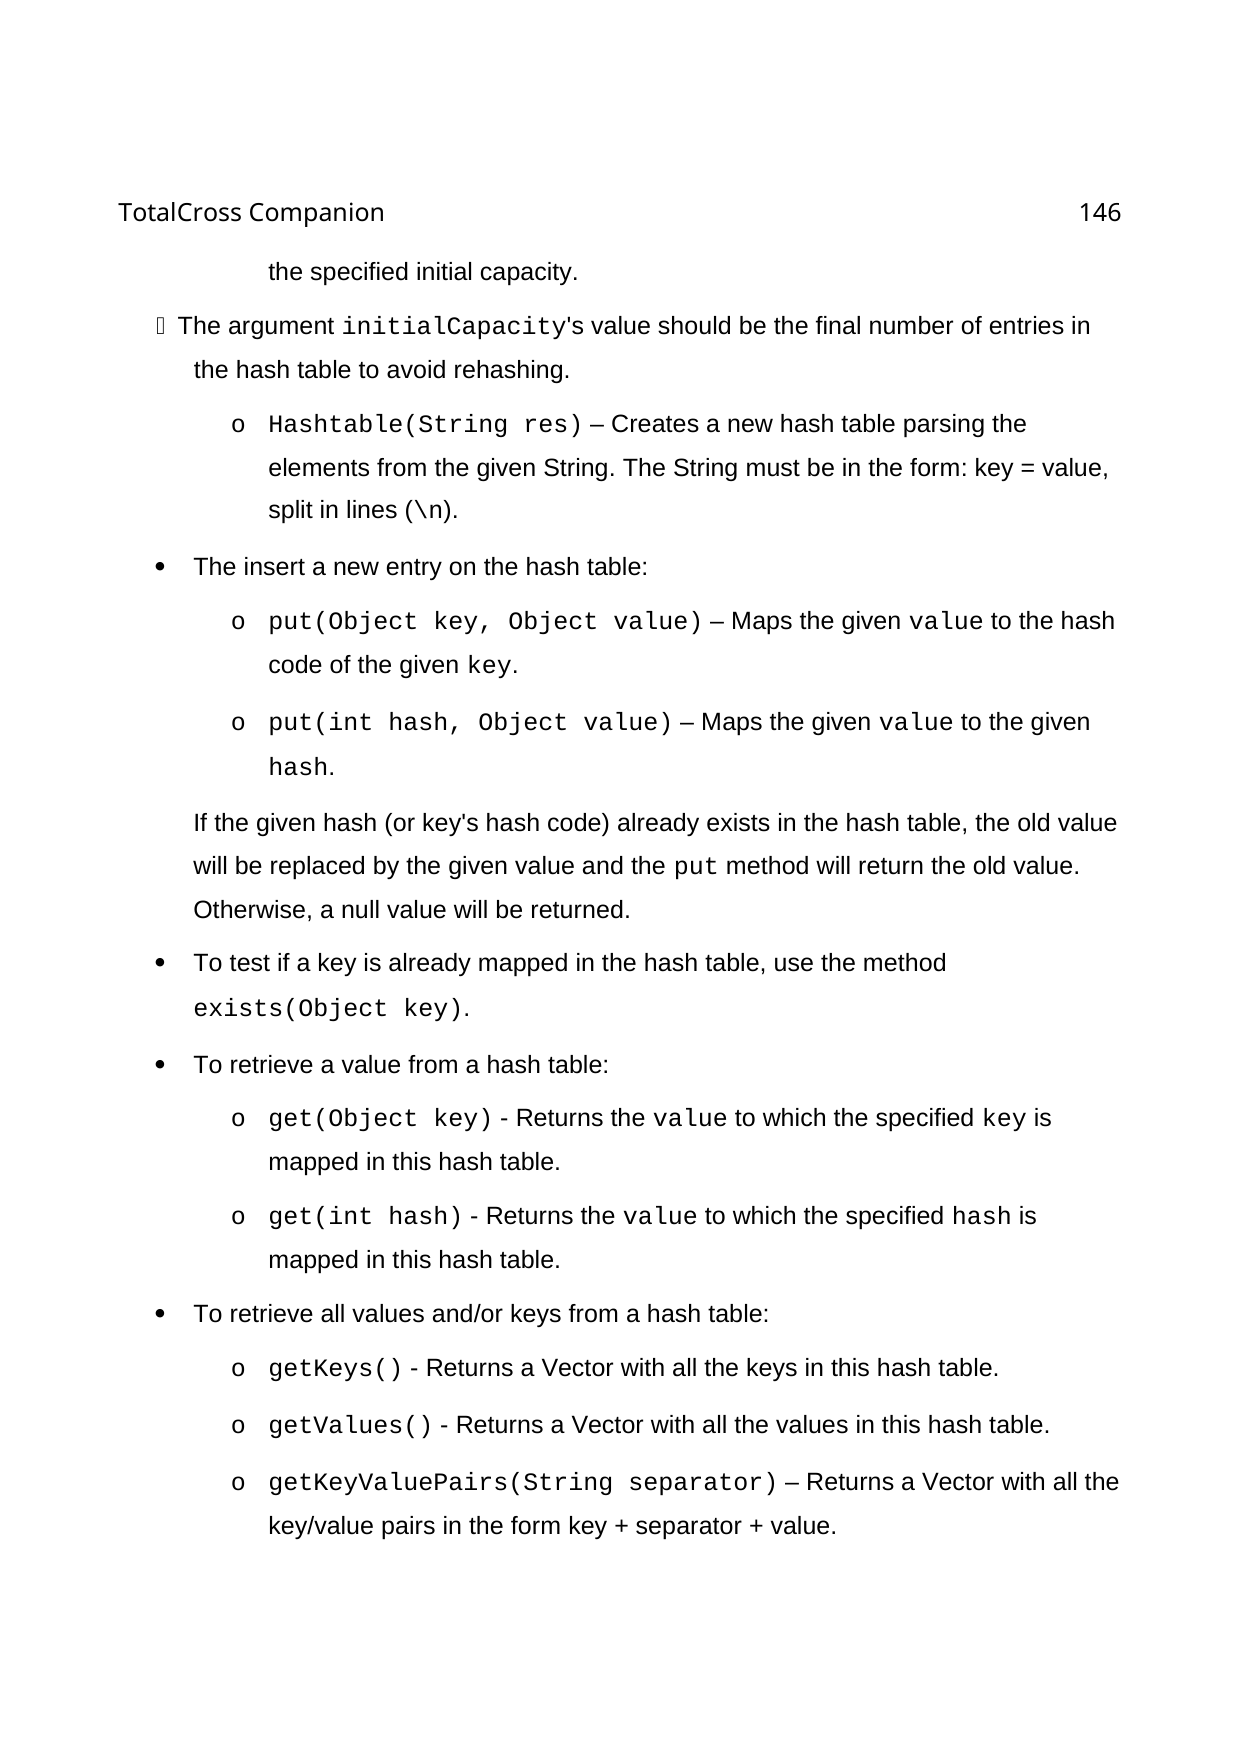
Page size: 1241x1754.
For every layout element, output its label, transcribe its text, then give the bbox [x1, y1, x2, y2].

list get(Object key) - Returns the value to which the specified key is mapped in this hash table. [231, 1104, 1122, 1176]
list To test if a key is already mapped in the hash table, use the method exists(Object key). [156, 949, 1122, 1024]
text If the given hash (or key's hash code) already exists in the hash table, the old value will be replaced by the given value and the put method will return the old value. Otherwise, a null value will be returned. [193, 809, 1122, 923]
list getKeys() - Returns a Vector with all the keys in this hash table. [231, 1354, 1122, 1384]
list Hashtable(String res) – Creates a new hash table parsing the elements from the given String. The String must be in the form: key = value, split in lines (\n). [231, 410, 1122, 526]
list getKeyValuePairs(String separator) – Returns a Vector with all the key/value pairs in the form key + separator + value. [231, 1468, 1122, 1539]
list To retrieve all values and/or keys from a hash table: [156, 1300, 1122, 1328]
list the specified initial capacity. [231, 258, 1122, 286]
list getValues() - Returns a Vector with all the values in this hash table. [231, 1411, 1122, 1441]
list put(Object key, Object value) – Maps the given value to the hash code of the given key. [231, 607, 1122, 681]
list get(int hash) - Returns the value to which the specified hash is mapped in this hash table. [231, 1202, 1122, 1274]
list put(int hash, Object value) – Maps the given value to the given hash. [231, 708, 1122, 782]
list The argument initialCapacity's value should be the final number of entries in the hash table to avoid rehashing. [156, 312, 1122, 384]
list To retrieve a value from a hash table: [156, 1051, 1122, 1078]
list The insert a new entry on the hash table: [156, 553, 1122, 581]
